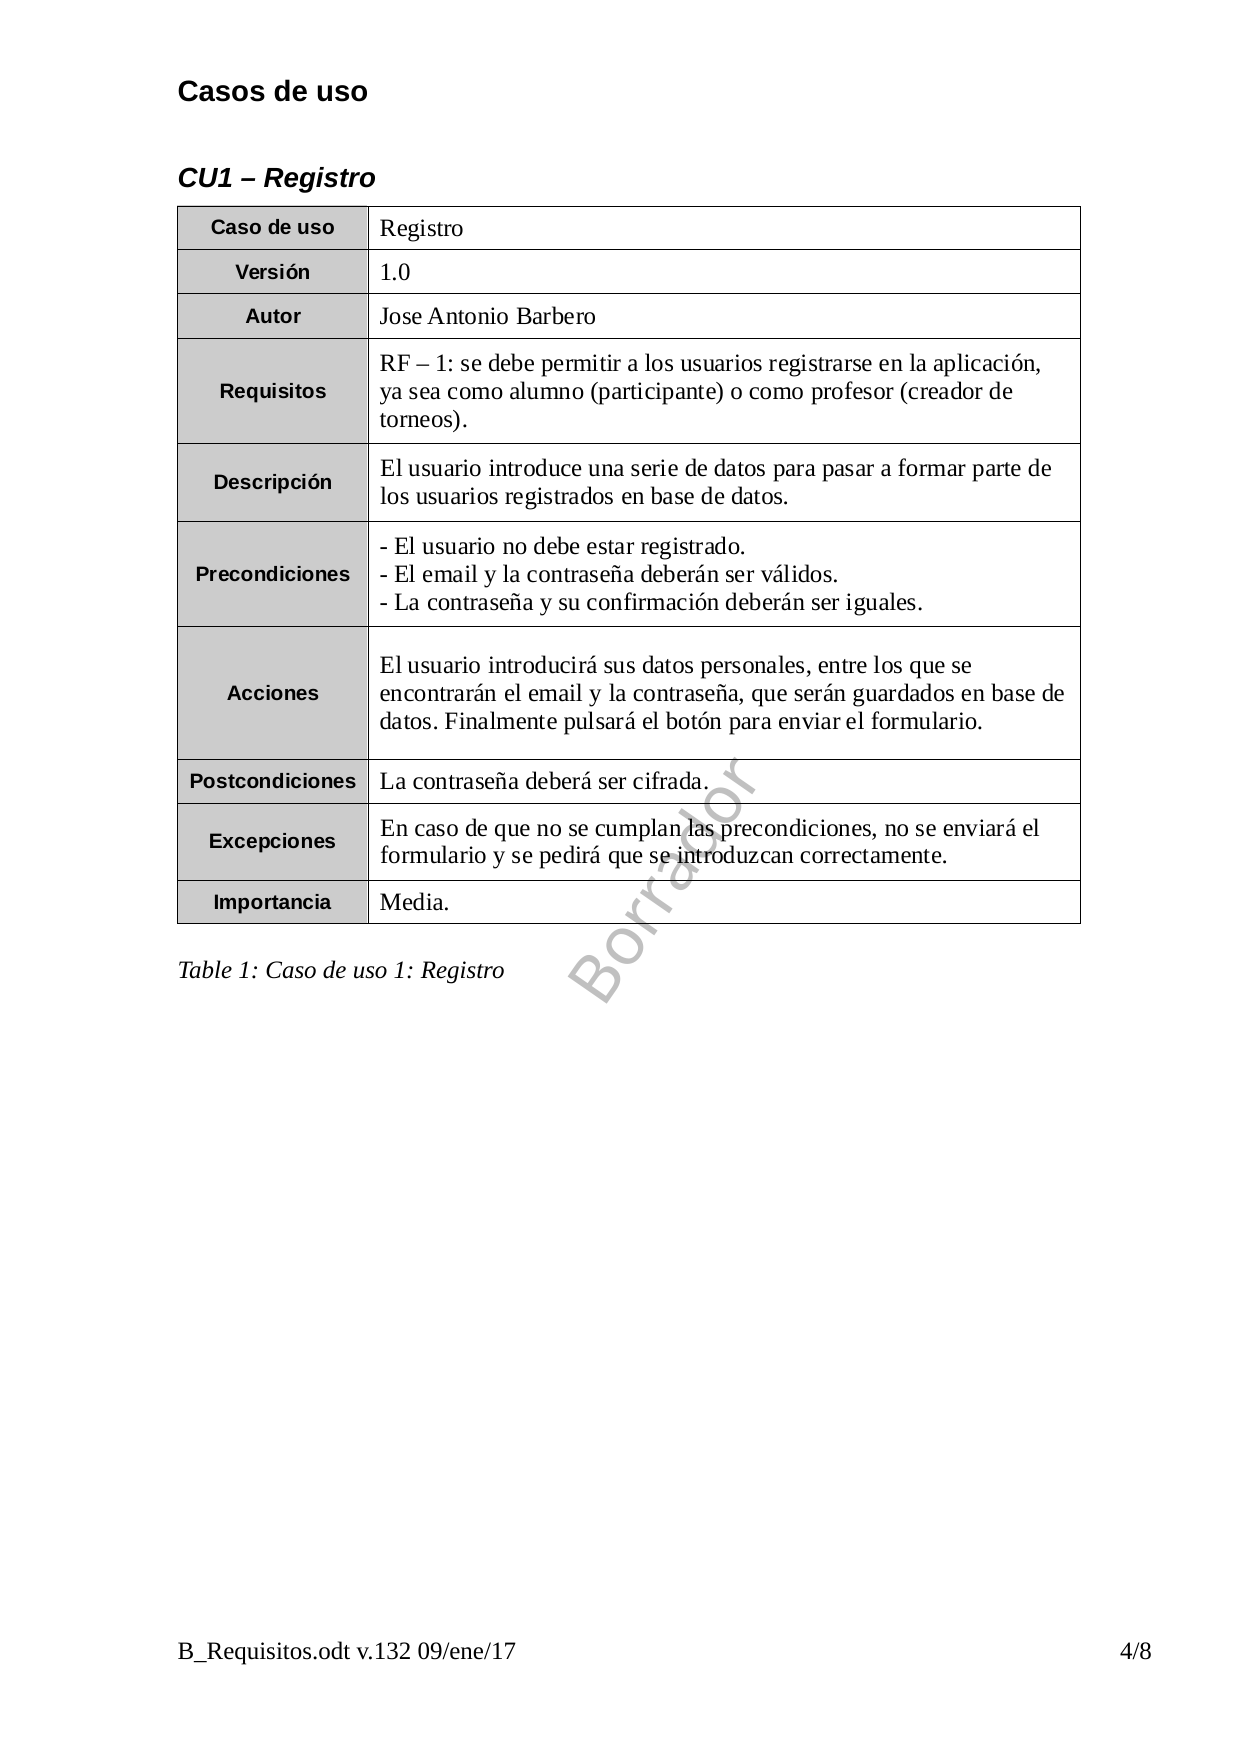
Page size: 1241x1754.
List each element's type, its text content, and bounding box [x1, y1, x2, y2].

text Table 1: Caso de uso 1: Registro [177, 218, 1083, 984]
subtitle CU1 – Registro [177, 161, 1152, 193]
subtitle Casos de uso [177, 74, 1152, 107]
